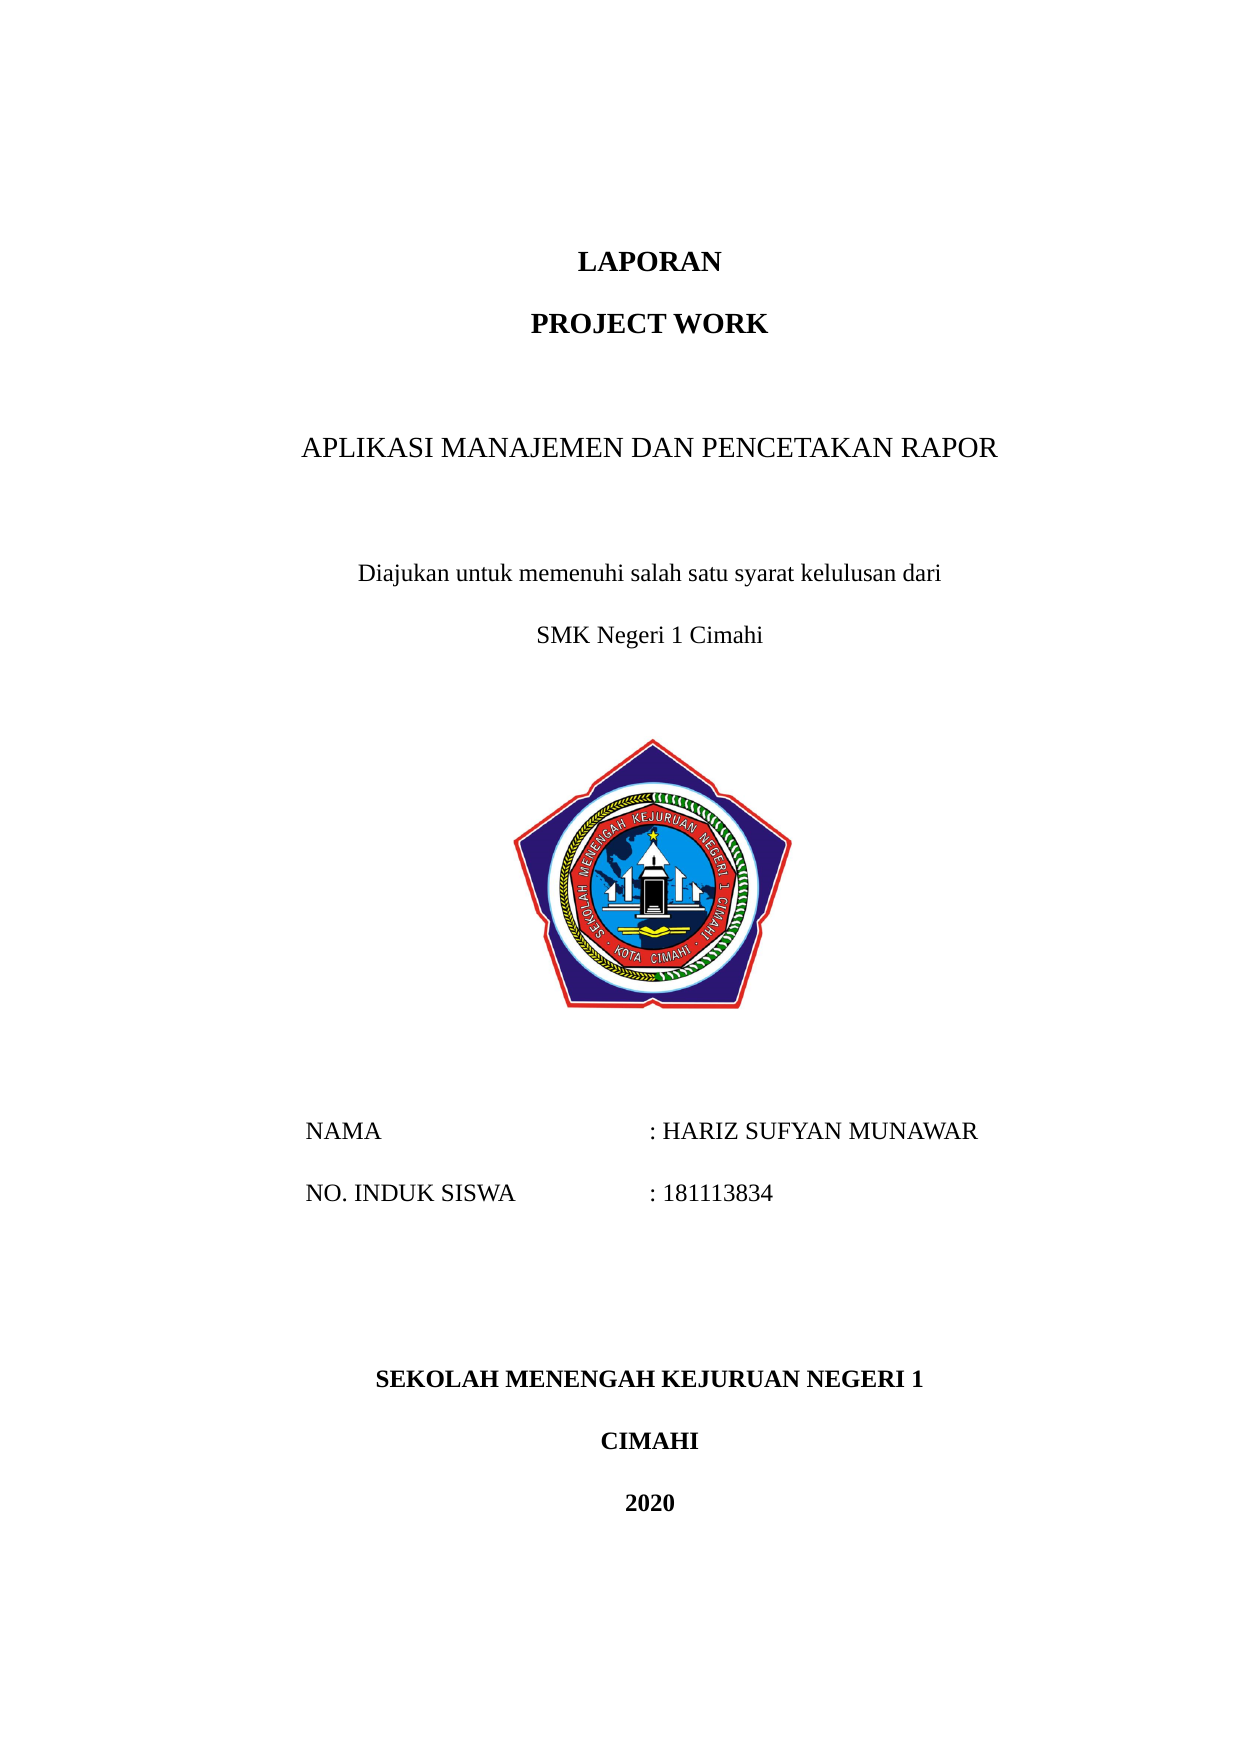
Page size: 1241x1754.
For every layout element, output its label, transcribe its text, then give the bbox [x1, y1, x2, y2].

text SMK Negeri 1 Cimahi [236, 608, 1063, 652]
text Diajukan untuk memenuhi salah satu syarat kelulusan dari [236, 546, 1063, 590]
text PROJECT WORK [236, 298, 1063, 342]
text LAPORAN [236, 236, 1063, 281]
table_header NAMA [305, 1104, 649, 1166]
table_header : HARIZ SUFYAN MUNAWAR [649, 1104, 1063, 1166]
text 2020 [236, 1476, 1063, 1520]
table_cell NO. INDUK SISWA [305, 1166, 649, 1228]
text CIMAHI [236, 1414, 1063, 1458]
table_cell : 181113834 [649, 1166, 1063, 1228]
text SEKOLAH MENENGAH KEJURUAN NEGERI 1 [236, 1352, 1063, 1396]
picture [502, 730, 798, 1026]
text APLIKASI MANAJEMEN DAN PENCETAKAN RAPOR [236, 422, 1063, 466]
